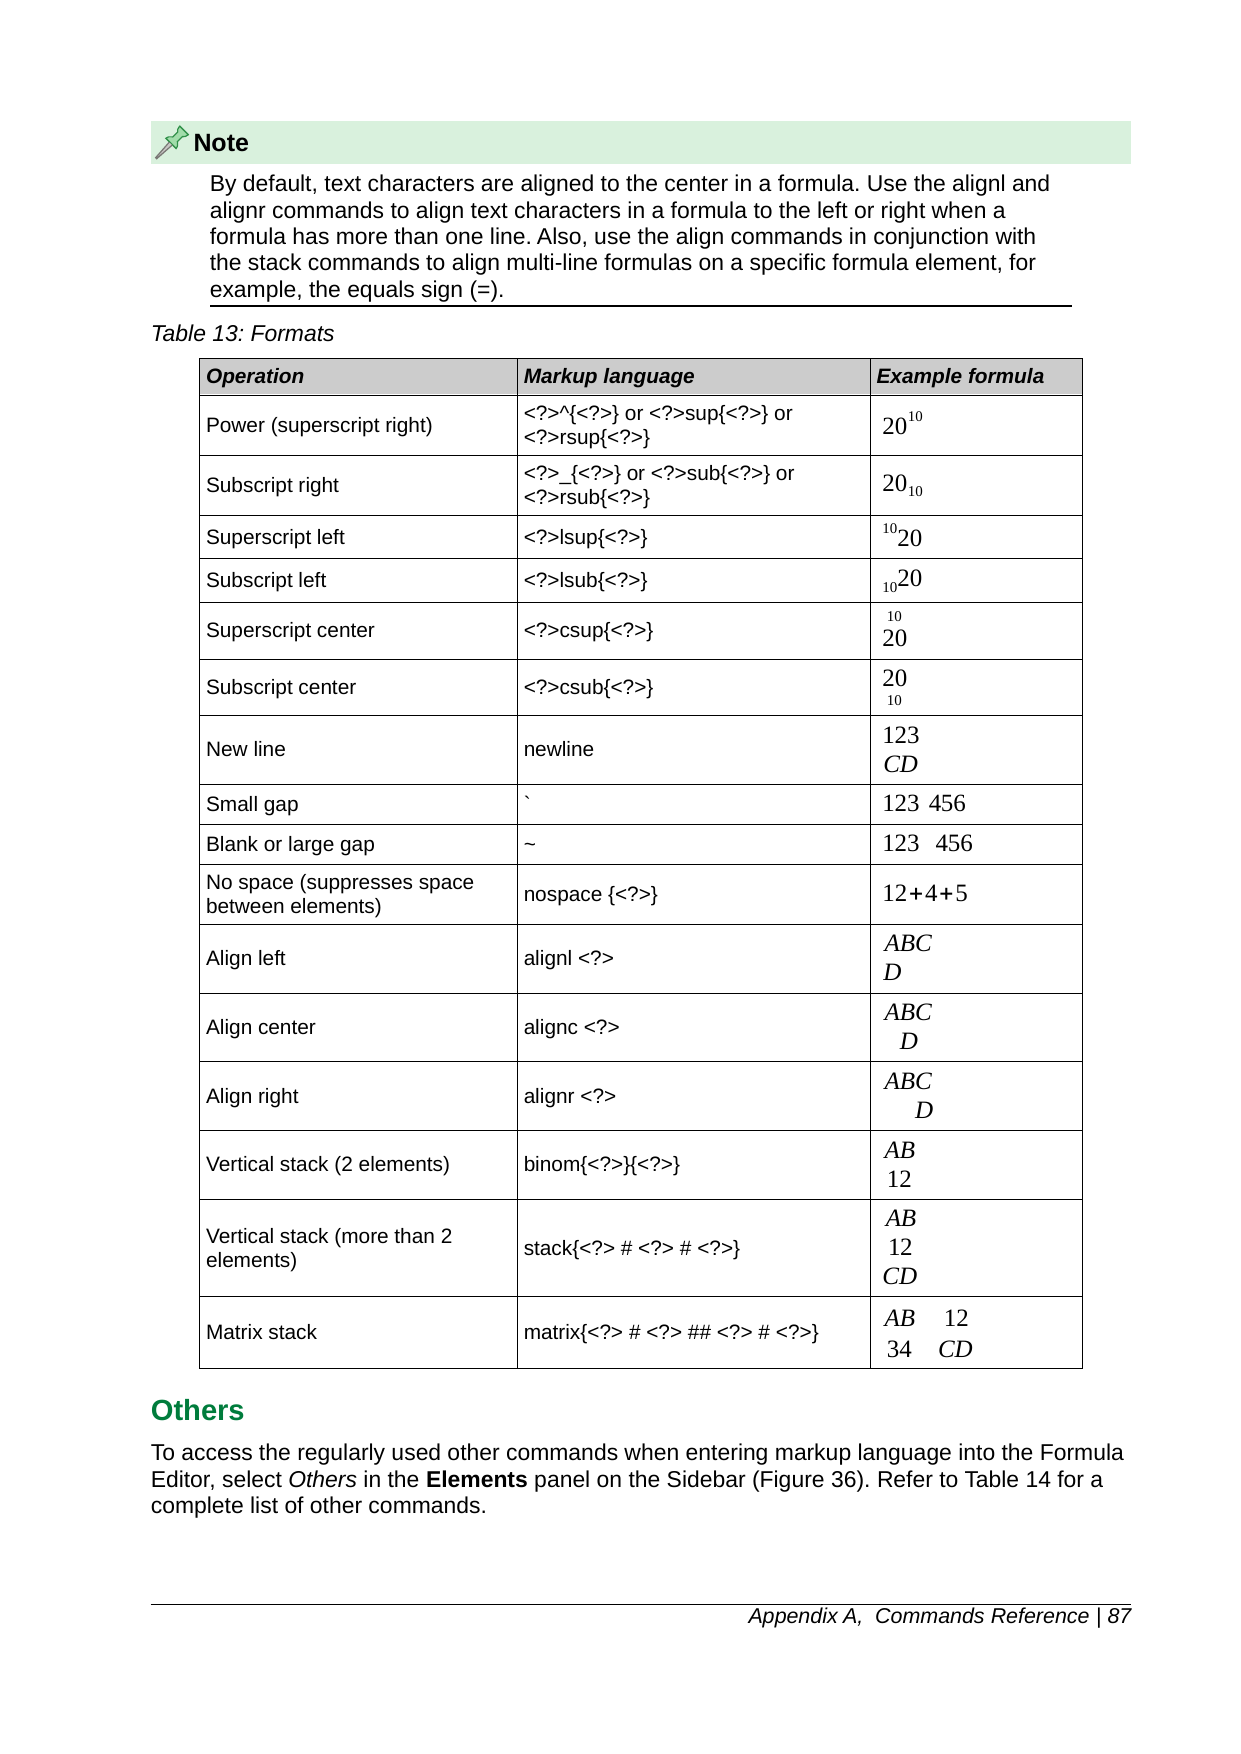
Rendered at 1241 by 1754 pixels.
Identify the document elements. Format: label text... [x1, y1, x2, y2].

table_cell Align center [200, 994, 517, 1061]
table_header Example formula [871, 359, 1082, 394]
table_cell Superscript left [200, 516, 517, 558]
table_cell <?>csub{<?>} [518, 660, 870, 715]
table_cell [871, 716, 1082, 784]
table_cell [871, 925, 1082, 992]
table_cell nospace {<?>} [518, 865, 870, 924]
table_cell Subscript left [200, 559, 517, 602]
table_cell Vertical stack (more than 2 elements) [200, 1200, 517, 1296]
table_cell Superscript center [200, 603, 517, 658]
table_cell [871, 456, 1082, 515]
table_cell binom{<?>}{<?>} [518, 1131, 870, 1199]
table_cell [871, 785, 1082, 823]
table_cell No space (suppresses space between elements) [200, 865, 517, 924]
table_cell Subscript center [200, 660, 517, 715]
table_cell Small gap [200, 785, 517, 823]
table_cell Vertical stack (2 elements) [200, 1131, 517, 1199]
table_cell Power (superscript right) [200, 396, 517, 455]
table_cell Matrix stack [200, 1297, 517, 1368]
table_cell newline [518, 716, 870, 784]
table_cell <?>lsup{<?>} [518, 516, 870, 558]
table_cell [871, 660, 1082, 715]
table_cell <?>csup{<?>} [518, 603, 870, 658]
table_cell Align right [200, 1062, 517, 1130]
table_cell [871, 994, 1082, 1061]
table_cell <?>^{<?>} or <?>sup{<?>} or <?>rsup{<?>} [518, 396, 870, 455]
table_cell matrix{<?> # <?> ## <?> # <?>} [518, 1297, 870, 1368]
subtitle Others [151, 1393, 1131, 1427]
subtitle Note [151, 121, 1131, 164]
table_cell [871, 516, 1082, 558]
table_cell alignc <?> [518, 994, 870, 1061]
table_cell [871, 865, 1082, 924]
table_cell ` [518, 785, 870, 823]
table_header Operation [200, 359, 517, 394]
table_cell [871, 396, 1082, 455]
text By default, text characters are aligned to the center in a formula. Use the alignl and alignr commands to align text characters in a formula to the left or right when a formula has more than one line. Also, use the align commands in conjunction with the stack commands to align multi-line formulas on a specific formula element, for example, the equals sign (=). [209, 170, 1072, 307]
table_cell [871, 1200, 1082, 1296]
table_cell [871, 559, 1082, 602]
text To access the regularly used other commands when entering markup language into the Formula Editor, select Others in the Elements panel on the Sidebar (Figure 36). Refer to Table 14 for a complete list of other commands. [151, 1439, 1131, 1518]
table_cell Subscript right [200, 456, 517, 515]
table_cell New line [200, 716, 517, 784]
table_header Markup language [518, 359, 870, 394]
table_cell [871, 1131, 1082, 1199]
table_cell <?>_{<?>} or <?>sub{<?>} or <?>rsub{<?>} [518, 456, 870, 515]
table_cell [871, 603, 1082, 658]
table_cell alignl <?> [518, 925, 870, 992]
table_cell [871, 1297, 1082, 1368]
table_cell [871, 1062, 1082, 1130]
table_cell alignr <?> [518, 1062, 870, 1130]
table_cell stack{<?> # <?> # <?>} [518, 1200, 870, 1296]
table_cell ~ [518, 825, 870, 863]
table_cell Blank or large gap [200, 825, 517, 863]
table_cell <?>lsub{<?>} [518, 559, 870, 602]
table_cell [871, 825, 1082, 863]
text Table 13: Formats [151, 319, 1131, 346]
table_cell Align left [200, 925, 517, 992]
